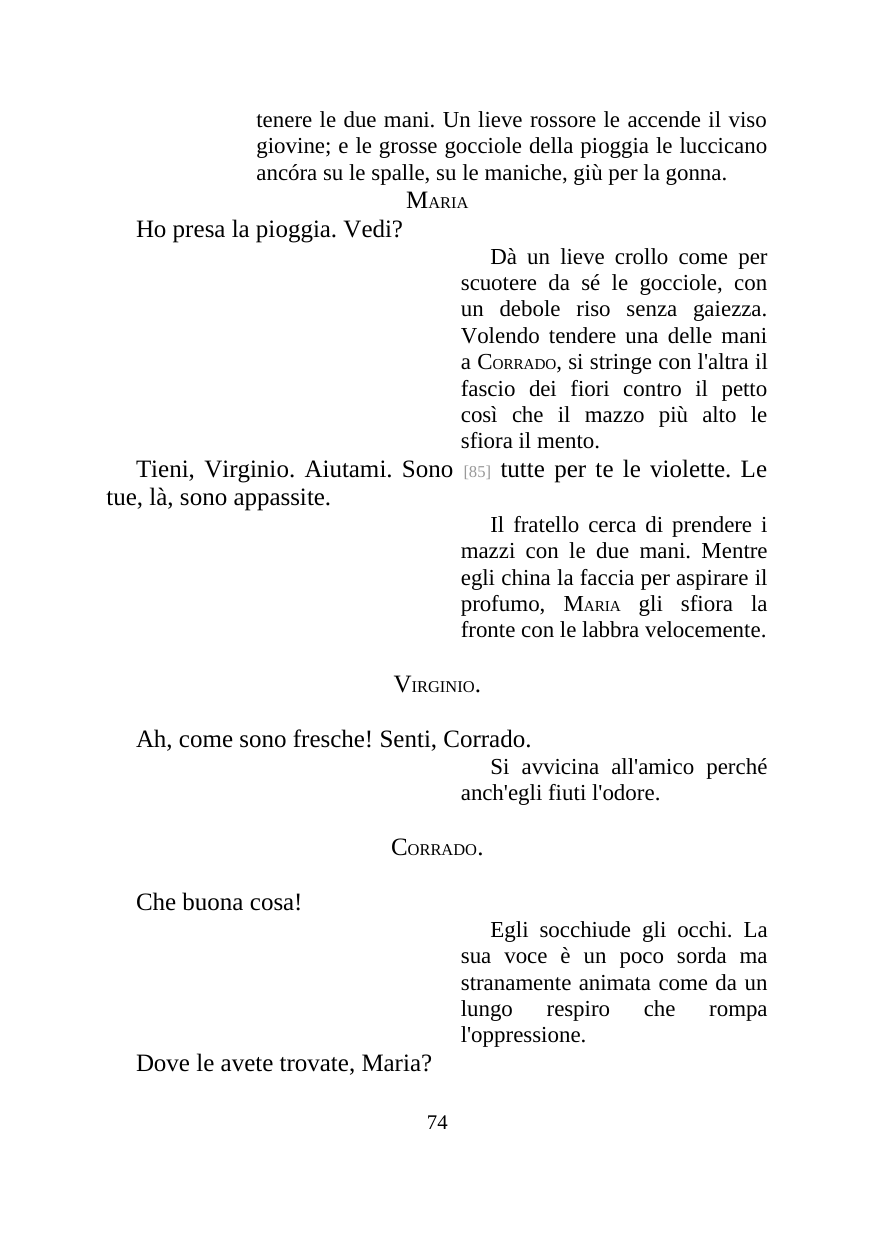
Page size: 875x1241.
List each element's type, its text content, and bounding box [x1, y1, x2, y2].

text Tieni, Virginio. Aiutami. Sono [85] tutte per te le violette. Le tue, là, sono appassite. [106, 454, 768, 511]
text Virginio. [106, 669, 768, 698]
text Si avvicina all'amico perché anch'egli fiuti l'odore. [461, 753, 768, 806]
text Maria [106, 185, 768, 214]
text Il fratello cerca di prendere i mazzi con le due mani. Mentre egli china la faccia per aspirare il profumo, Maria gli sfiora la fronte con le labbra velocemente. [461, 511, 768, 643]
text Dà un lieve crollo come per scuotere da sé le gocciole, con un debole riso senza gaiezza. Volendo tendere una delle mani a Corrado, si stringe con l'altra il fascio dei fiori contro il petto così che il mazzo più alto le sfiora il mento. [461, 243, 768, 454]
text Ah, come sono fresche! Senti, Corrado. [106, 724, 768, 753]
text Ho presa la pioggia. Vedi? [106, 214, 768, 243]
text Egli socchiude gli occhi. La sua voce è un poco sorda ma stranamente animata come da un lungo respiro che rompa l'oppressione. [461, 916, 768, 1048]
text Che buona cosa! [106, 887, 768, 916]
text Corrado. [106, 832, 768, 861]
text Dove le avete trovate, Maria? [106, 1048, 768, 1077]
text tenere le due mani. Un lieve rossore le accende il viso giovine; e le grosse gocciole della pioggia le luccicano ancóra su le spalle, su le maniche, giù per la gonna. [256, 106, 768, 185]
